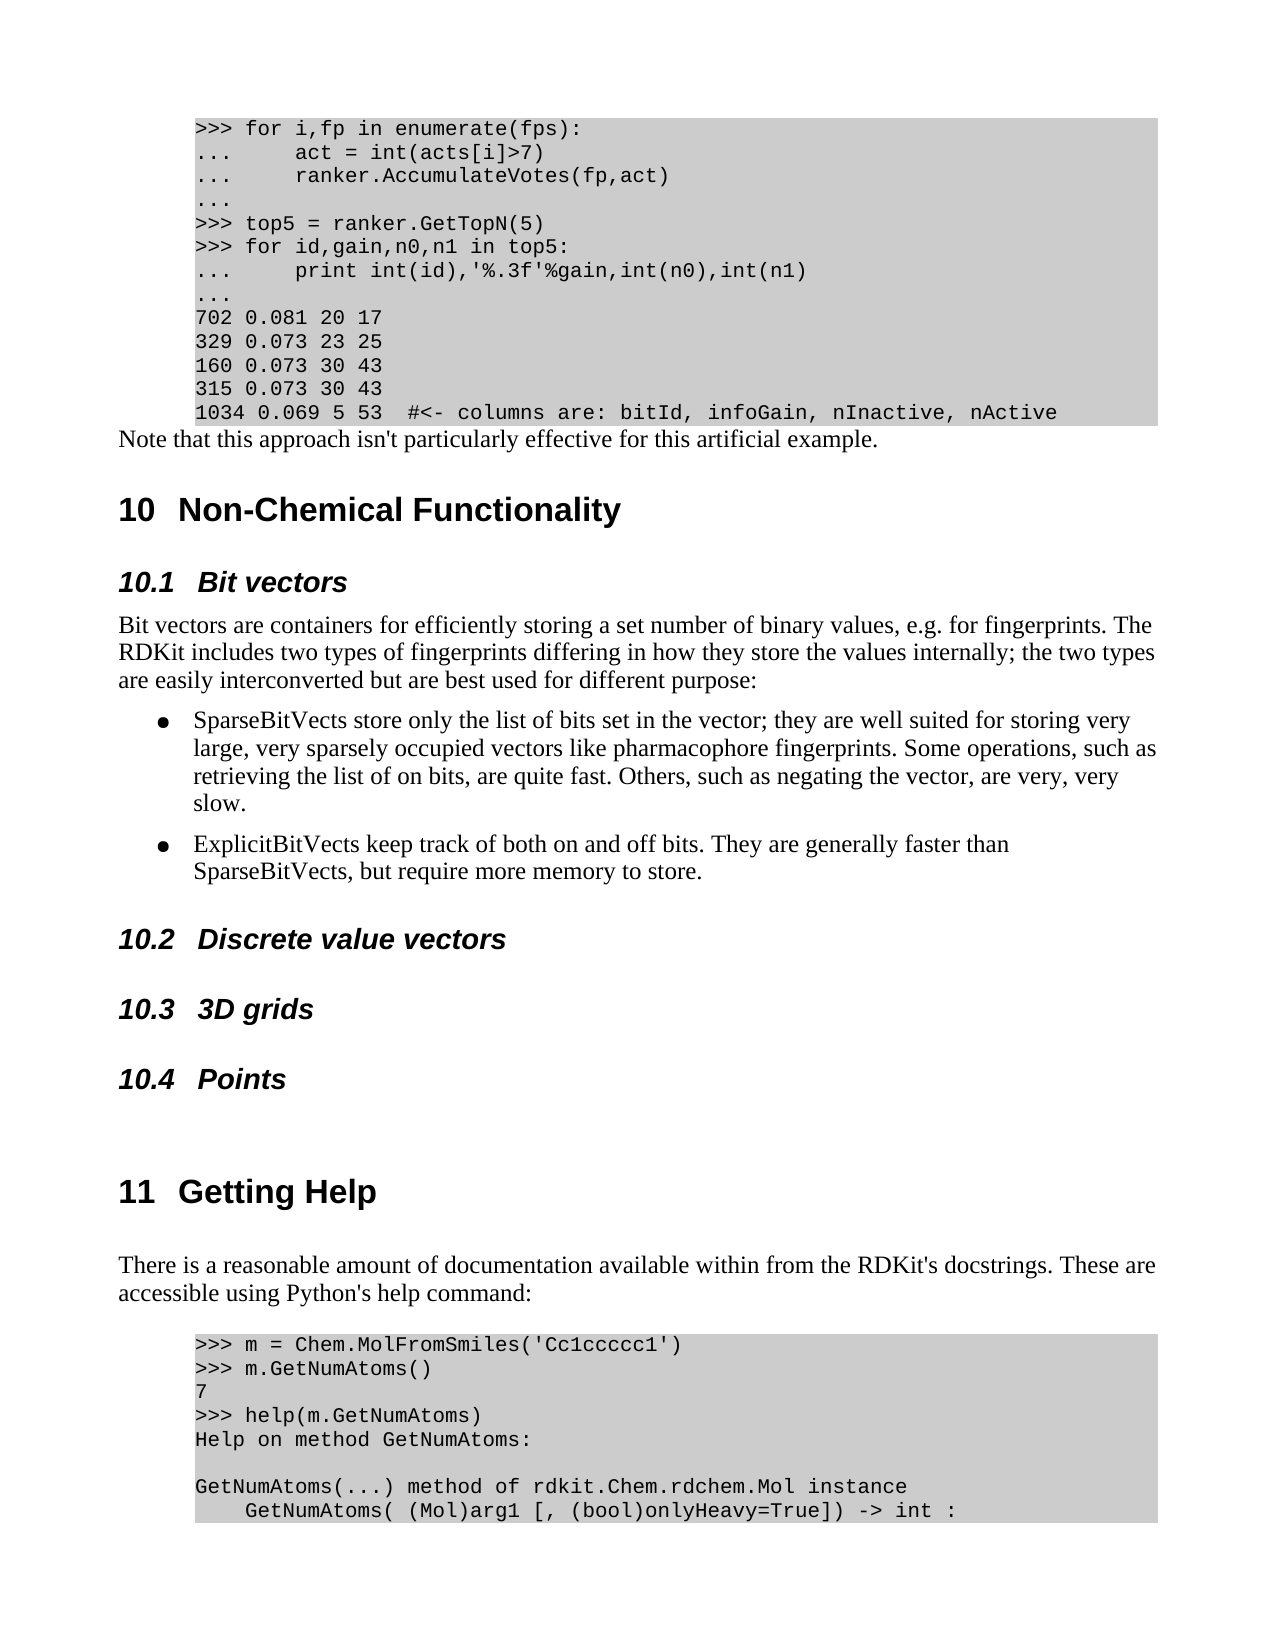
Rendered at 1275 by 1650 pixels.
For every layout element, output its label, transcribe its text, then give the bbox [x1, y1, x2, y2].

text 160 0.073 30 43 [195, 354, 1158, 378]
text ... print int(id),'%.3f'%gain,int(n0),int(n1) [195, 260, 1158, 284]
text >>> help(m.GetNumAtoms) [195, 1405, 1158, 1429]
text Note that this approach isn't particularly effective for this artificial example. [118, 426, 1157, 453]
text GetNumAtoms(...) method of rdkit.Chem.rdchem.Mol instance [195, 1476, 1158, 1499]
subtitle Discrete value vectors [118, 923, 1157, 955]
text ... ranker.AccumulateVotes(fp,act) [195, 165, 1158, 189]
text There is a reasonable amount of documentation available within from the RDKit's docstrings. These are accessible using Python's help command: [118, 1251, 1157, 1306]
text >>> for i,fp in enumerate(fps): [195, 118, 1158, 142]
text Help on method GetNumAtoms: [195, 1429, 1158, 1452]
subtitle Non-Chemical Functionality [118, 491, 1157, 528]
text GetNumAtoms( (Mol)arg1 [, (bool)onlyHeavy=True]) -> int : [195, 1499, 1158, 1523]
text ... [195, 189, 1158, 213]
text 315 0.073 30 43 [195, 378, 1158, 402]
text ... [195, 284, 1158, 307]
text 702 0.081 20 17 [195, 307, 1158, 331]
subtitle Bit vectors [118, 566, 1157, 598]
text >>> top5 = ranker.GetTopN(5) [195, 213, 1158, 236]
text 7 [195, 1381, 1158, 1405]
text >>> m = Chem.MolFromSmiles('Cc1ccccc1') [195, 1334, 1158, 1358]
text Bit vectors are containers for efficiently storing a set number of binary values, e.g. for fingerprints. The RDKit includes two types of fingerprints differing in how they store the values internally; the two types are easily interconverted but are best used for different purpose: [118, 611, 1157, 694]
text 329 0.073 23 25 [195, 331, 1158, 354]
subtitle 3D grids [118, 993, 1157, 1025]
text >>> for id,gain,n0,n1 in top5: [195, 236, 1158, 260]
list SparseBitVects store only the list of bits set in the vector; they are well suited for storing very large, very sparsely occupied vectors like pharmacophore fingerprints. Some operations, such as retrieving the list of on bits, are quite fast. Others, such as negating the vector, are very, very slow. [156, 706, 1157, 817]
text >>> m.GetNumAtoms() [195, 1358, 1158, 1381]
list ExplicitBitVects keep track of both on and off bits. They are generally faster than SparseBitVects, but require more memory to store. [156, 830, 1157, 885]
text 1034 0.069 5 53 #<- columns are: bitId, infoGain, nInactive, nActive [195, 402, 1158, 426]
subtitle Points [118, 1063, 1157, 1096]
subtitle Getting Help [118, 1173, 1157, 1211]
text ... act = int(acts[i]>7) [195, 142, 1158, 165]
